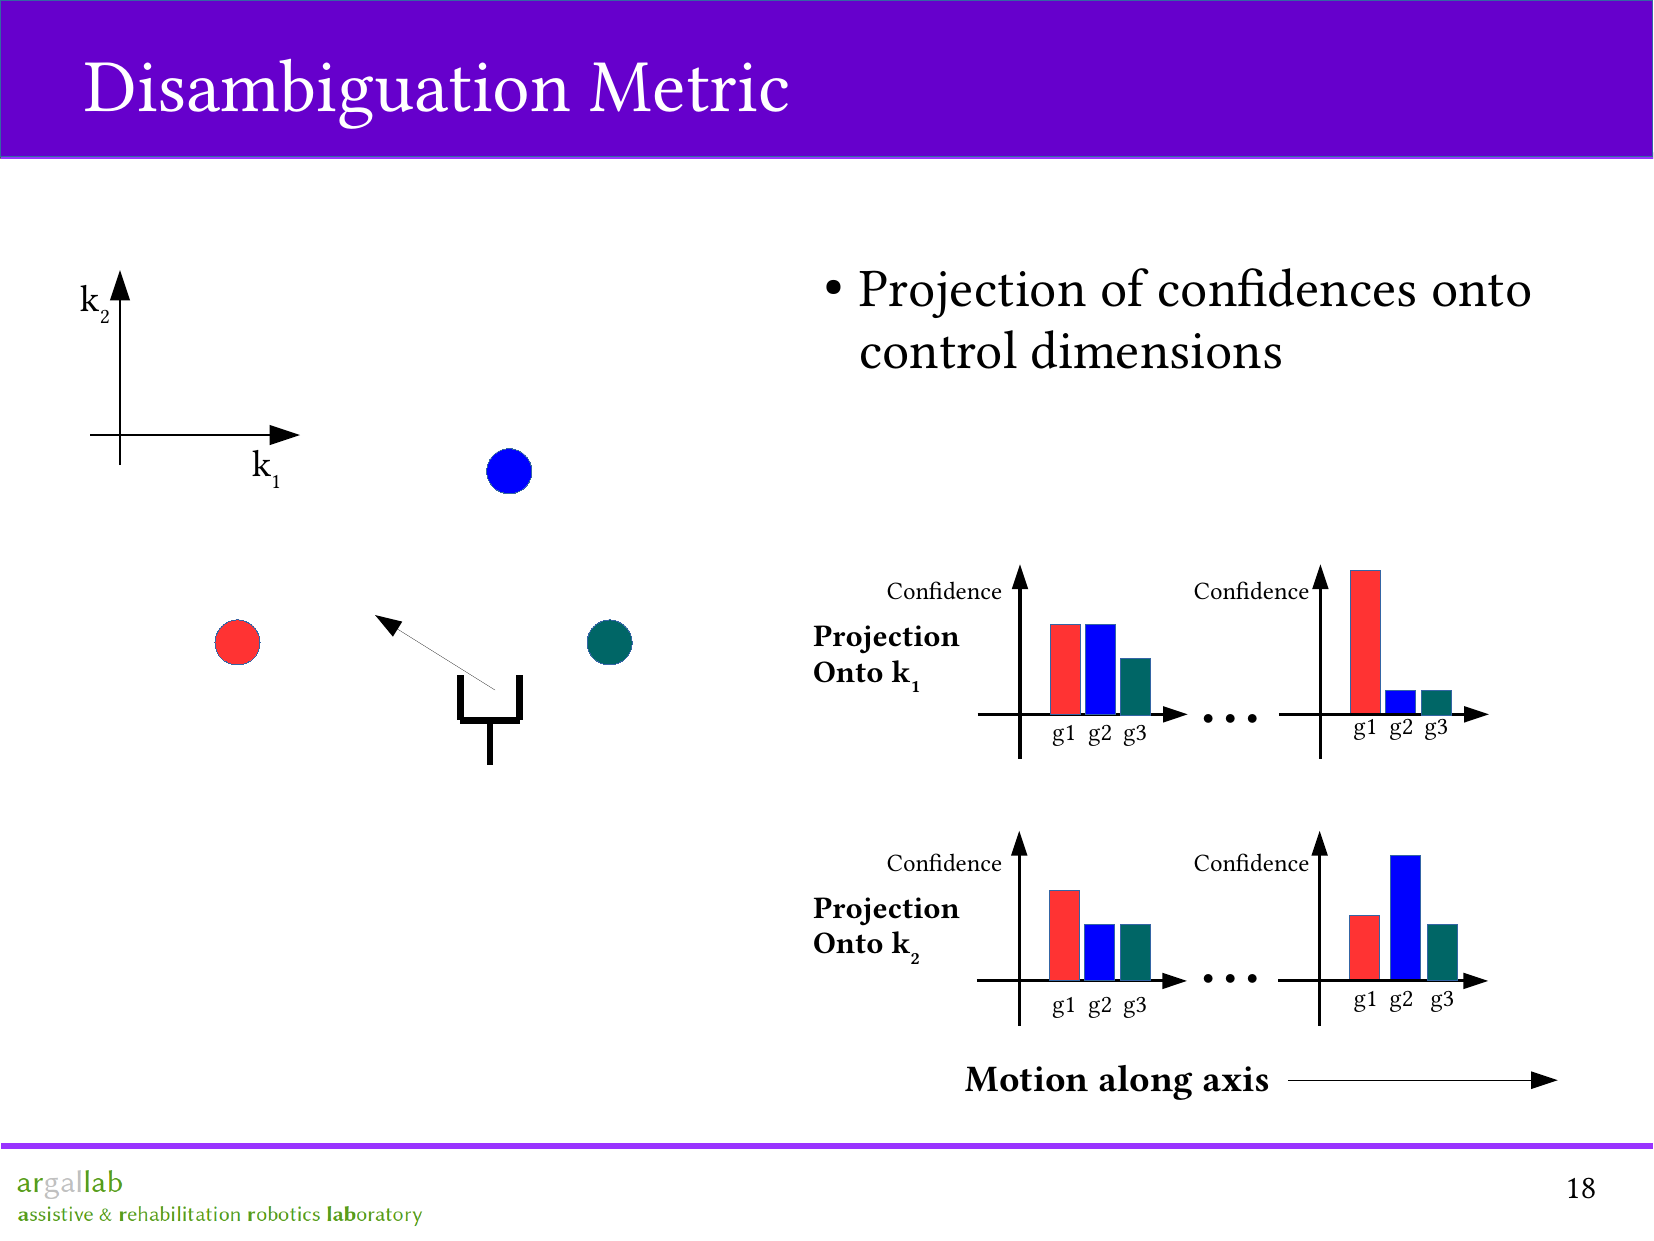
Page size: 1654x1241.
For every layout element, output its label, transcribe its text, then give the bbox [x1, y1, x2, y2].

text_box g1 [1338, 705, 1374, 749]
text_box g2 [1374, 705, 1409, 749]
text_box [1427, 924, 1458, 976]
text_box Motion along axis [950, 1050, 1295, 1109]
text_box [486, 448, 532, 494]
text_box k1 [237, 435, 297, 502]
text_box Projection of confidences onto control dimensions [809, 250, 1653, 671]
text_box Confidence [1179, 570, 1325, 614]
picture [1, 1152, 434, 1237]
text_box g2 [1073, 982, 1108, 1027]
text_box [1385, 690, 1416, 705]
text_box g3 [1108, 982, 1163, 1027]
text_box g2 [1374, 976, 1415, 1021]
text_box Confidence [1179, 841, 1325, 886]
text_box Projection Onto k1 [798, 611, 975, 705]
text_box g1 [1338, 976, 1374, 1021]
text_box [1120, 924, 1151, 981]
text_box [1085, 671, 1116, 711]
text_box [1084, 924, 1115, 981]
text_box g1 [1037, 982, 1073, 1027]
text_box Confidence [872, 841, 1018, 886]
text_box Confidence [872, 570, 1018, 614]
text_box ... [1185, 900, 1277, 1011]
text_box [1390, 855, 1421, 976]
text_box g2 [1073, 711, 1108, 755]
text_box g3 [1108, 711, 1163, 755]
text_box [587, 619, 633, 665]
text_box ... [1185, 671, 1277, 751]
text_box [1050, 671, 1081, 711]
text_box g3 [1415, 976, 1470, 1021]
text_box [1350, 671, 1381, 705]
text_box [214, 619, 261, 665]
text_box [1349, 915, 1380, 976]
text_box g3 [1409, 705, 1464, 749]
text_box [1120, 671, 1151, 711]
text_box Disambiguation Metric [69, 36, 1621, 138]
text_box Projection Onto k2 [798, 882, 975, 977]
text_box g1 [1037, 711, 1073, 755]
text_box k2 [66, 270, 125, 337]
text_box [1421, 690, 1452, 705]
text_box [1049, 890, 1080, 981]
